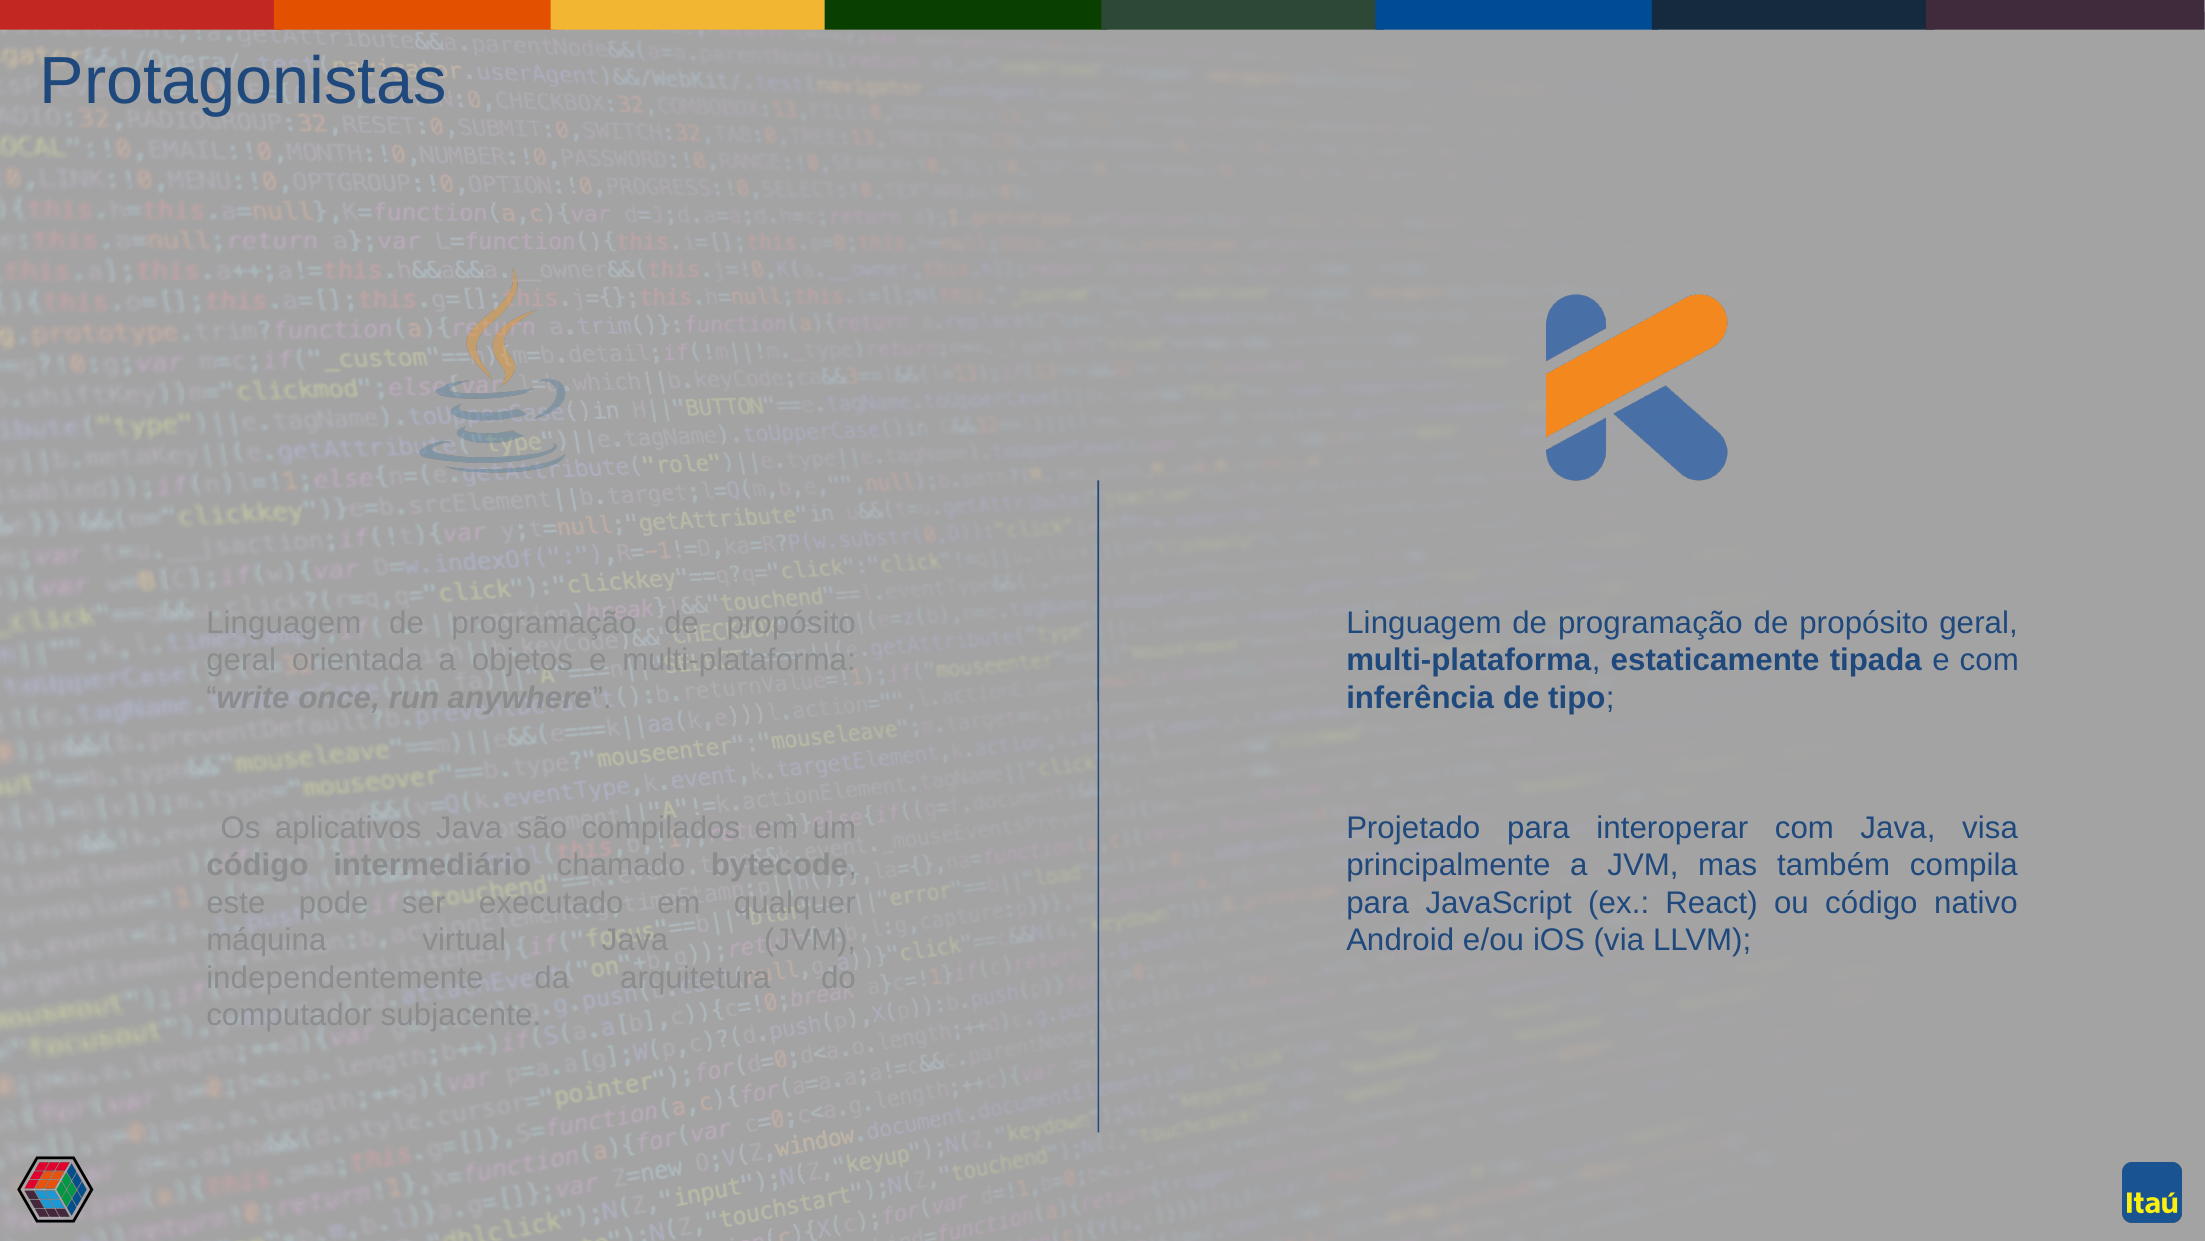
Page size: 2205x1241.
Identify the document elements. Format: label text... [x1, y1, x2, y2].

picture [15, 1149, 95, 1229]
picture [2122, 1162, 2182, 1223]
text_box Linguagem de programação de propósito geral, multi-plataforma, estaticamente tipada e com inferência de tipo; Projetado para interoperar com Java, visa principalmente a JVM, mas também compila para JavaScript (ex.: React) ou código nativo Android e/ou iOS (via LLVM); [1331, 594, 2034, 1021]
text_box Protagonistas [39, 25, 878, 127]
picture [1543, 294, 1730, 481]
text_box Linguagem de programação de propósito geral orientada a objetos e multi-plataforma: “write once, run anywhere”. Os aplicativos Java são compilados em um código intermediário chamado bytecode, este pode ser executado em qualquer máquina virtual Java (JVM), independentemente da arquitetura do computador subjacente. [191, 594, 872, 1091]
picture [415, 268, 570, 481]
